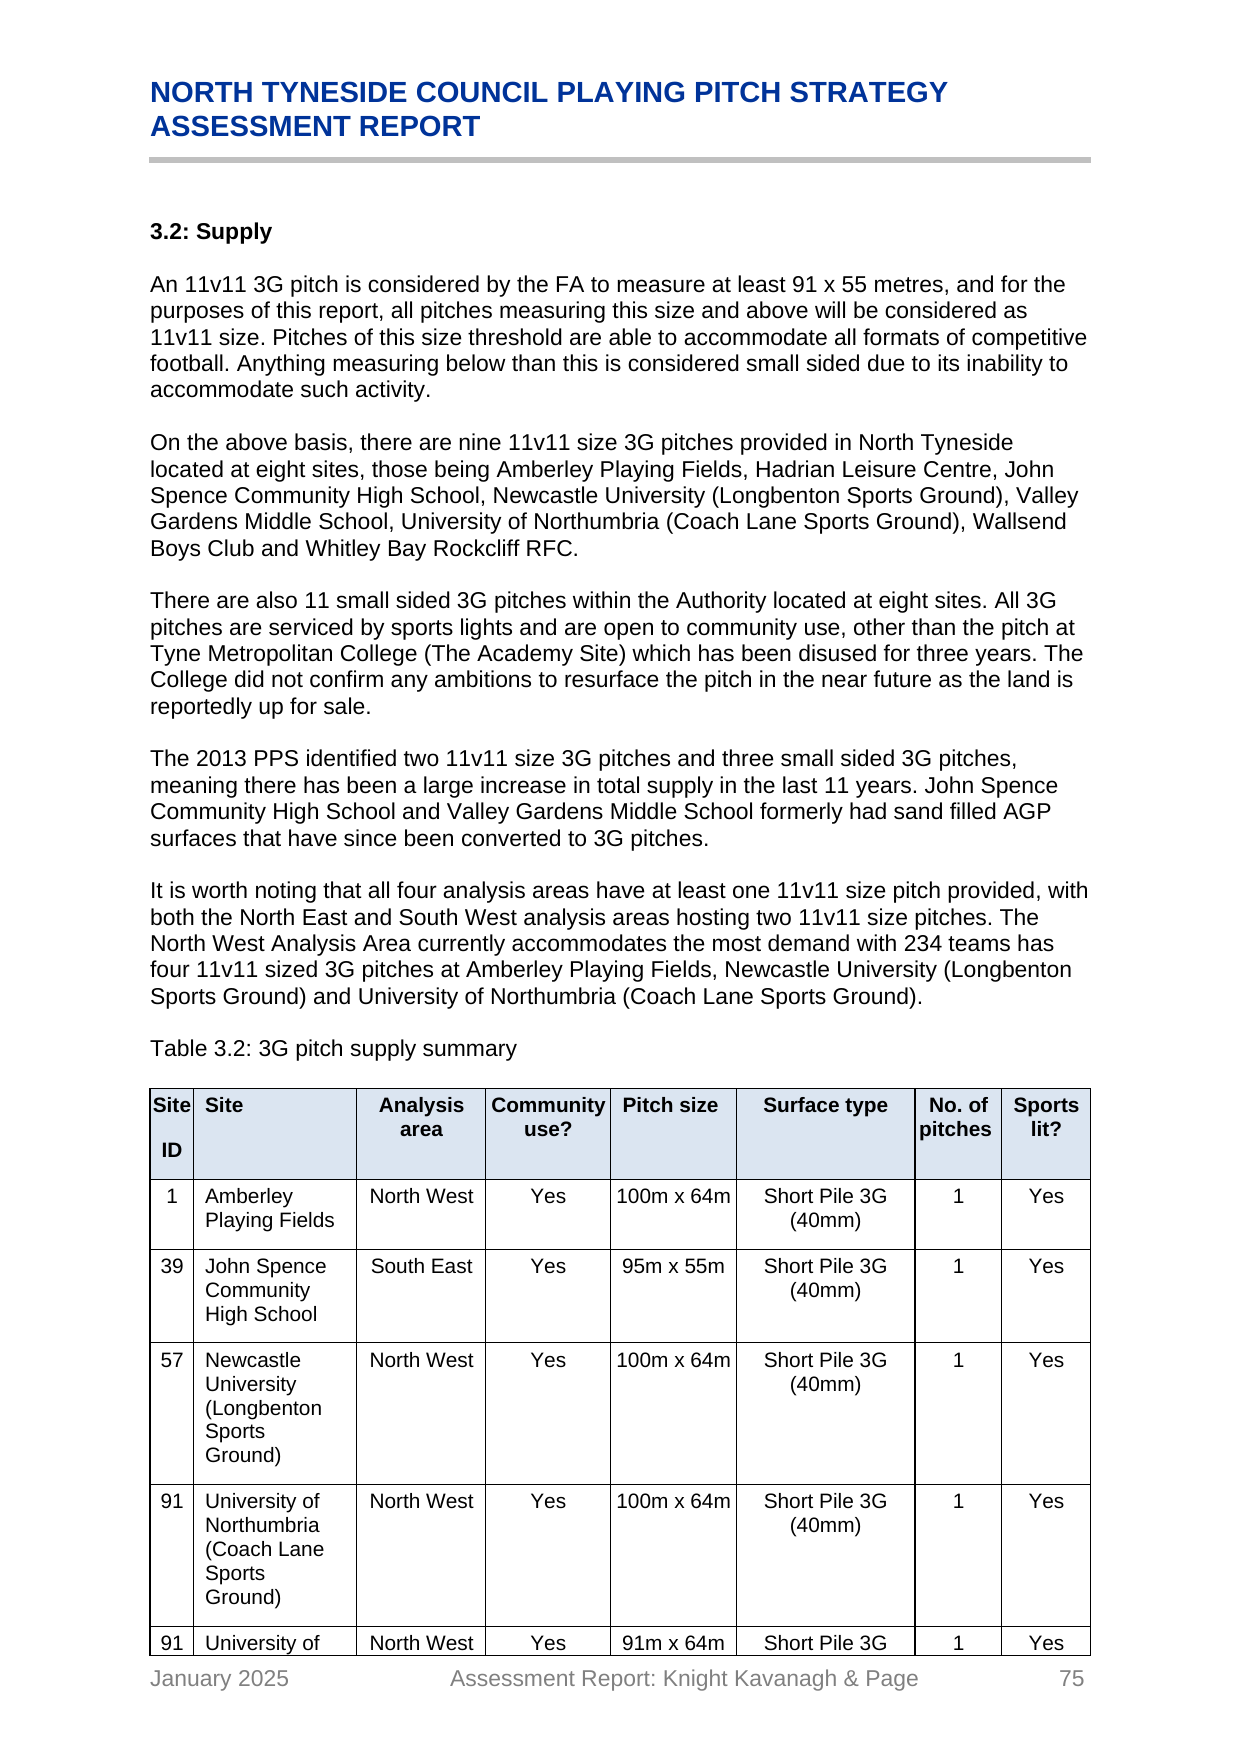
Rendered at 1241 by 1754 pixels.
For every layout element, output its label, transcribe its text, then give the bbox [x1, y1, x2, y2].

table_cell Short Pile 3G (40mm) [737, 1250, 914, 1342]
table_cell North West [357, 1627, 485, 1655]
table_cell Yes [486, 1343, 610, 1484]
table_cell Short Pile 3G (40mm) [737, 1485, 914, 1626]
table_cell North West [357, 1343, 485, 1484]
table_cell 1 [916, 1343, 1001, 1484]
table_cell Amberley Playing Fields [194, 1180, 356, 1248]
table_header Site ID [151, 1089, 193, 1179]
table_cell North West [357, 1485, 485, 1626]
table_cell Short Pile 3G (40mm) [737, 1343, 914, 1484]
table_cell 1 [916, 1180, 1001, 1248]
table_cell Yes [1002, 1627, 1090, 1655]
table_cell South East [357, 1250, 485, 1342]
table_cell 95m x 55m [611, 1250, 736, 1342]
table_cell 100m x 64m [611, 1485, 736, 1626]
text On the above basis, there are nine 11v11 size 3G pitches provided in North Tyneside located at eight sites, those being Amberley Playing Fields, Hadrian Leisure Centre, John Spence Community High School, Newcastle University (Longbenton Sports Ground), Valley Gardens Middle School, University of Northumbria (Coach Lane Sports Ground), Wallsend Boys Club and Whitley Bay Rockcliff RFC. [150, 429, 1091, 561]
table_cell Short Pile 3G [737, 1627, 914, 1655]
table_header Sports lit? [1002, 1089, 1090, 1179]
table_cell 100m x 64m [611, 1343, 736, 1484]
table_header Site [194, 1089, 356, 1179]
table_cell 91 [151, 1485, 193, 1626]
text Table 3.2: 3G pitch supply summary [150, 1035, 1091, 1062]
table_cell 39 [151, 1250, 193, 1342]
table_header Surface type [737, 1089, 914, 1179]
text There are also 11 small sided 3G pitches within the Authority located at eight sites. All 3G pitches are serviced by sports lights and are open to community use, other than the pitch at Tyne Metropolitan College (The Academy Site) which has been disused for three years. The College did not confirm any ambitions to resurface the pitch in the near future as the land is reportedly up for sale. [150, 587, 1091, 719]
table_cell Yes [486, 1180, 610, 1248]
text It is worth noting that all four analysis areas have at least one 11v11 size pitch provided, with both the North East and South West analysis areas hosting two 11v11 size pitches. The North West Analysis Area currently accommodates the most demand with 234 teams has four 11v11 sized 3G pitches at Amberley Playing Fields, Newcastle University (Longbenton Sports Ground) and University of Northumbria (Coach Lane Sports Ground). [150, 877, 1091, 1009]
table_cell 100m x 64m [611, 1180, 736, 1248]
table_cell 57 [151, 1343, 193, 1484]
table_header Pitch size [611, 1089, 736, 1179]
table_cell 1 [151, 1180, 193, 1248]
table_cell Newcastle University (Longbenton Sports Ground) [194, 1343, 356, 1484]
table_cell Yes [486, 1485, 610, 1626]
table_cell Short Pile 3G (40mm) [737, 1180, 914, 1248]
table_cell University of [194, 1627, 356, 1655]
table_header No. of pitches [916, 1089, 1001, 1179]
table_cell University of Northumbria (Coach Lane Sports Ground) [194, 1485, 356, 1626]
text An 11v11 3G pitch is considered by the FA to measure at least 91 x 55 metres, and for the purposes of this report, all pitches measuring this size and above will be considered as 11v11 size. Pitches of this size threshold are able to accommodate all formats of competitive football. Anything measuring below than this is considered small sided due to its inability to accommodate such activity. [150, 271, 1091, 403]
table_cell 91m x 64m [611, 1627, 736, 1655]
table_cell 1 [916, 1627, 1001, 1655]
table_cell Yes [486, 1250, 610, 1342]
table_cell 1 [916, 1250, 1001, 1342]
table_cell North West [357, 1180, 485, 1248]
table_cell Yes [486, 1627, 610, 1655]
table_cell John Spence Community High School [194, 1250, 356, 1342]
subtitle 3.2: Supply [150, 218, 1091, 245]
table_cell 1 [916, 1485, 1001, 1626]
table_cell Yes [1002, 1180, 1090, 1248]
table_cell Yes [1002, 1485, 1090, 1626]
table_cell Yes [1002, 1343, 1090, 1484]
table_header Analysis area [357, 1089, 485, 1179]
table_cell 91 [151, 1627, 193, 1655]
table_header Community use? [486, 1089, 610, 1179]
text The 2013 PPS identified two 11v11 size 3G pitches and three small sided 3G pitches, meaning there has been a large increase in total supply in the last 11 years. John Spence Community High School and Valley Gardens Middle School formerly had sand filled AGP surfaces that have since been converted to 3G pitches. [150, 745, 1091, 851]
table_cell Yes [1002, 1250, 1090, 1342]
